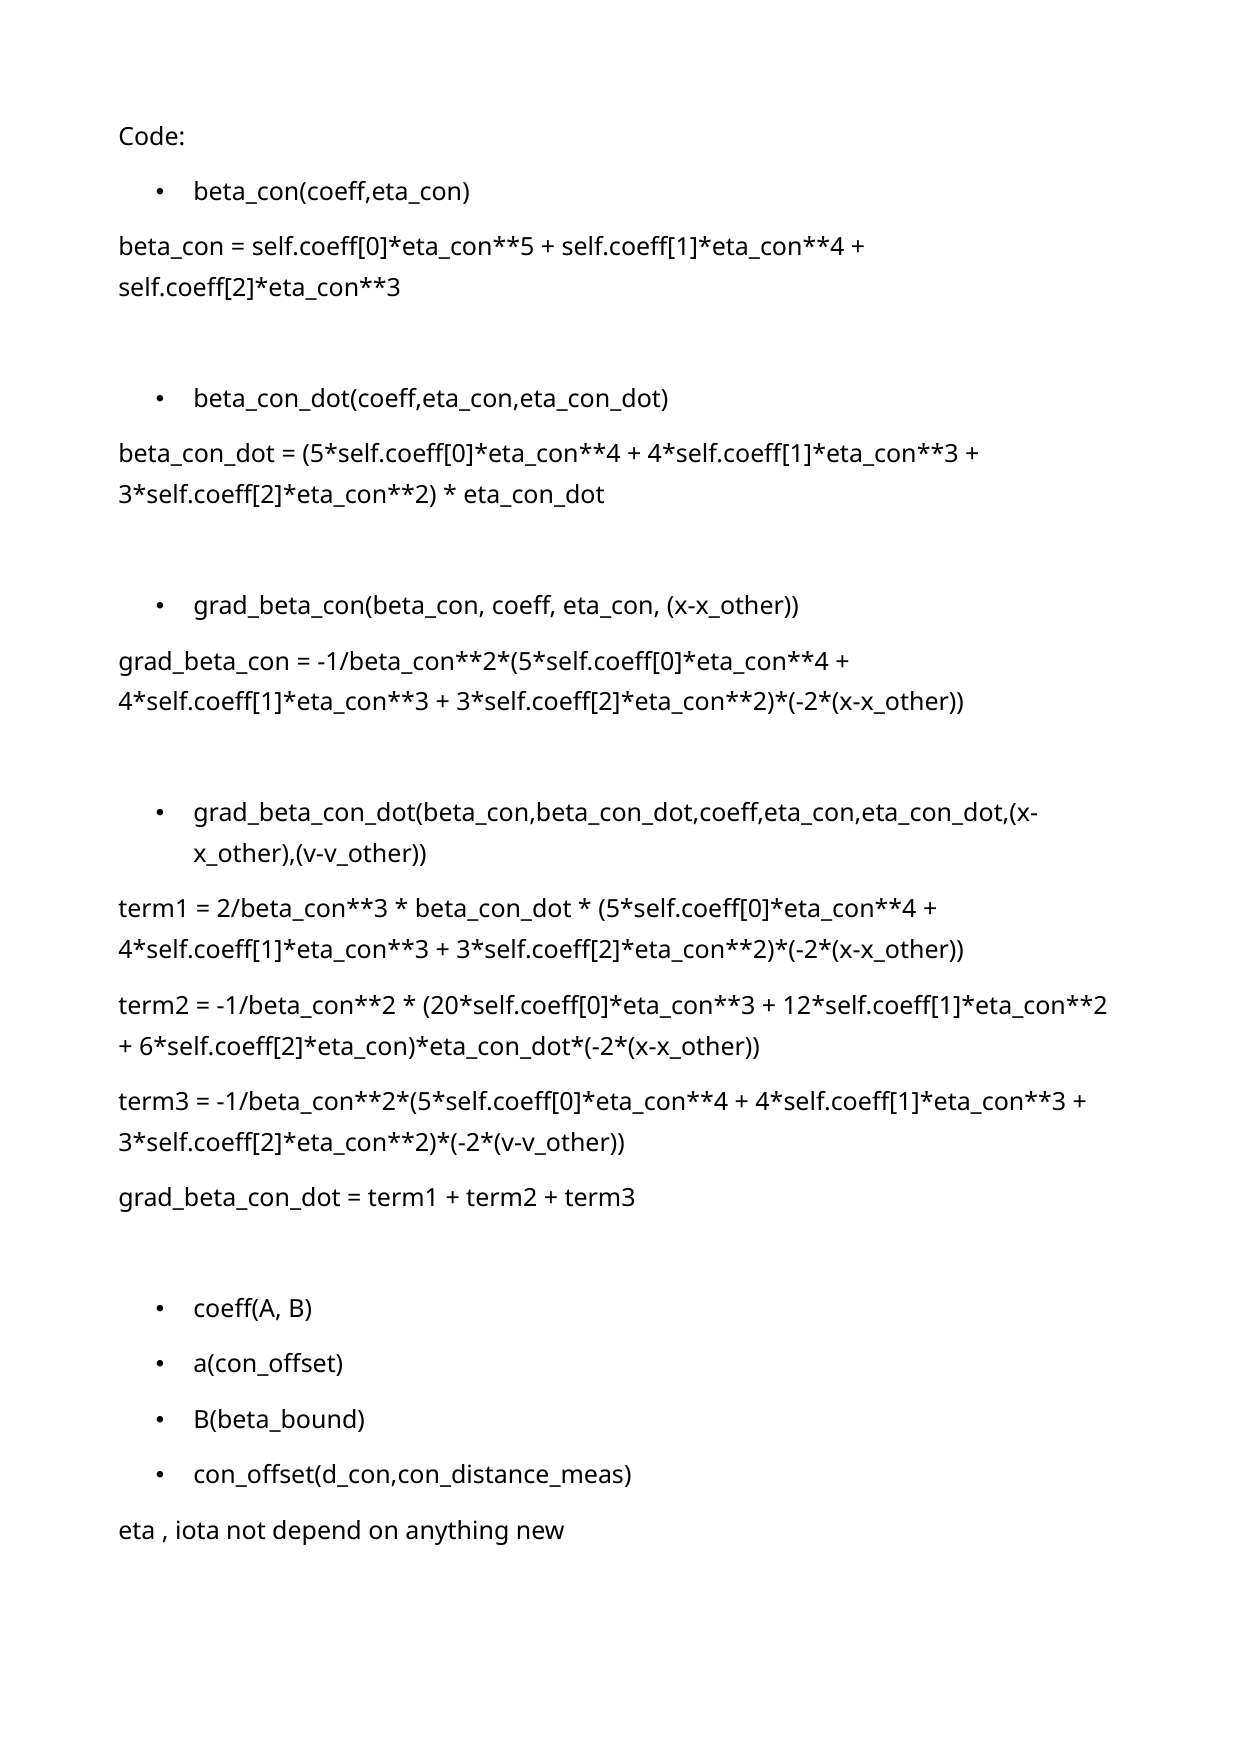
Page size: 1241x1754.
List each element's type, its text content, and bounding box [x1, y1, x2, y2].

list beta_con_dot(coeff,eta_con,eta_con_dot) [156, 381, 1122, 415]
text term3 = -1/beta_con**2*(5*self.coeff[0]*eta_con**4 + 4*self.coeff[1]*eta_con**3 + 3*self.coeff[2]*eta_con**2)*(-2*(v-v_other)) [118, 1083, 1122, 1158]
list coeff(A, B) [156, 1291, 1122, 1325]
text beta_con = self.coeff[0]*eta_con**5 + self.coeff[1]*eta_con**4 + self.coeff[2]*eta_con**3 [118, 229, 1122, 304]
list grad_beta_con_dot(beta_con,beta_con_dot,coeff,eta_con,eta_con_dot,(x-x_other),(v-v_other)) [156, 795, 1122, 870]
list con_offset(d_con,con_distance_meas) [156, 1457, 1122, 1491]
list beta_con(coeff,eta_con) [156, 173, 1122, 208]
text beta_con_dot = (5*self.coeff[0]*eta_con**4 + 4*self.coeff[1]*eta_con**3 + 3*self.coeff[2]*eta_con**2) * eta_con_dot [118, 436, 1122, 511]
list B(beta_bound) [156, 1401, 1122, 1436]
text Code: [118, 118, 1122, 152]
text grad_beta_con_dot = term1 + term2 + term3 [118, 1180, 1122, 1214]
text grad_beta_con = -1/beta_con**2*(5*self.coeff[0]*eta_con**4 + 4*self.coeff[1]*eta_con**3 + 3*self.coeff[2]*eta_con**2)*(-2*(x-x_other)) [118, 643, 1122, 718]
list a(con_offset) [156, 1346, 1122, 1380]
text term2 = -1/beta_con**2 * (20*self.coeff[0]*eta_con**3 + 12*self.coeff[1]*eta_con**2 + 6*self.coeff[2]*eta_con)*eta_con_dot*(-2*(x-x_other)) [118, 987, 1122, 1062]
text eta , iota not depend on anything new [118, 1512, 1122, 1546]
list grad_beta_con(beta_con, coeff, eta_con, (x-x_other)) [156, 588, 1122, 622]
text term1 = 2/beta_con**3 * beta_con_dot * (5*self.coeff[0]*eta_con**4 + 4*self.coeff[1]*eta_con**3 + 3*self.coeff[2]*eta_con**2)*(-2*(x-x_other)) [118, 891, 1122, 966]
